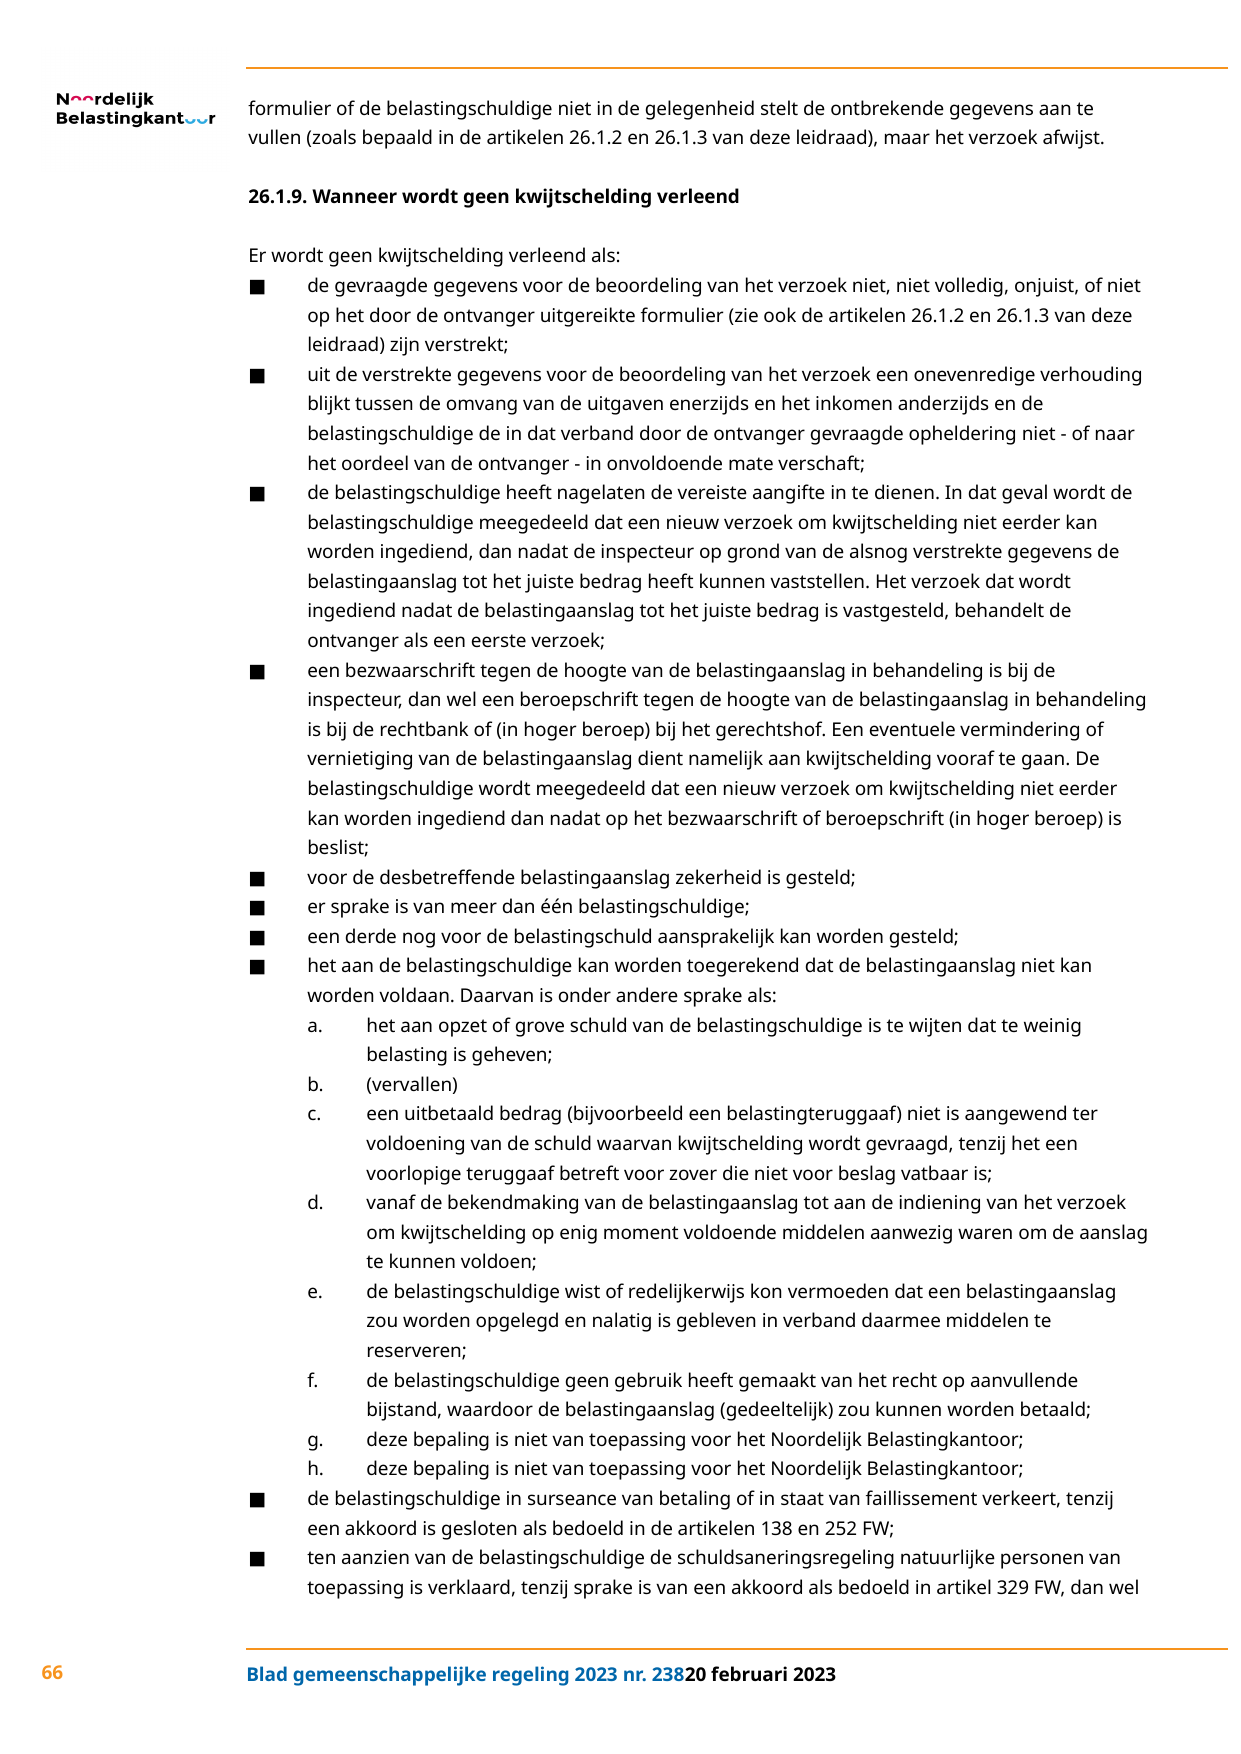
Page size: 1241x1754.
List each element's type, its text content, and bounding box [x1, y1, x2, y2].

list vanaf de bekendmaking van de belastingaanslag tot aan de indiening van het verzoek om kwijtschelding op enig moment voldoende middelen aanwezig waren om de aanslag te kunnen voldoen; [307, 1189, 1152, 1274]
list de belastingschuldige wist of redelijkerwijs kon vermoeden dat een belastingaanslag zou worden opgelegd en nalatig is gebleven in verband daarmee middelen te reserveren; [307, 1278, 1152, 1363]
list (vervallen) [307, 1071, 1152, 1097]
list de belastingschuldige in surseance van betaling of in staat van faillissement verkeert, tenzij een akkoord is gesloten als bedoeld in de artikelen 138 en 252 FW; [248, 1485, 1152, 1541]
text 26.1.9. Wanneer wordt geen kwijtschelding verleend [248, 183, 1152, 209]
list voor de desbetreffende belastingaanslag zekerheid is gesteld; [248, 864, 1152, 890]
list een uitbetaald bedrag (bijvoorbeeld een belastingteruggaaf) niet is aangewend ter voldoening van de schuld waarvan kwijtschelding wordt gevraagd, tenzij het een voorlopige teruggaaf betreft voor zover die niet voor beslag vatbaar is; [307, 1101, 1152, 1186]
list het aan opzet of grove schuld van de belastingschuldige is te wijten dat te weinig belasting is geheven; [307, 1012, 1152, 1067]
list de belastingschuldige geen gebruik heeft gemaakt van het recht op aanvullende bijstand, waardoor de belastingaanslag (gedeeltelijk) zou kunnen worden betaald; [307, 1367, 1152, 1422]
list een bezwaarschrift tegen de hoogte van de belastingaanslag in behandeling is bij de inspecteur, dan wel een beroepschrift tegen de hoogte van de belastingaanslag in behandeling is bij de rechtbank of (in hoger beroep) bij het gerechtshof. Een eventuele vermindering of vernietiging van de belastingaanslag dient namelijk aan kwijtschelding vooraf te gaan. De belastingschuldige wordt meegedeeld dat een nieuw verzoek om kwijtschelding niet eerder kan worden ingediend dan nadat op het bezwaarschrift of beroepschrift (in hoger beroep) is beslist; [248, 657, 1152, 860]
picture [41, 47, 231, 172]
list ten aanzien van de belastingschuldige de schuldsaneringsregeling natuurlijke personen van toepassing is verklaard, tenzij sprake is van een akkoord als bedoeld in artikel 329 FW, dan wel [248, 1544, 1152, 1600]
list deze bepaling is niet van toepassing voor het Noordelijk Belastingkantoor; [307, 1426, 1152, 1452]
text formulier of de belastingschuldige niet in de gelegenheid stelt de ontbrekende gegevens aan te vullen (zoals bepaald in de artikelen 26.1.2 en 26.1.3 van deze leidraad), maar het verzoek afwijst. [248, 95, 1152, 150]
list uit de verstrekte gegevens voor de beoordeling van het verzoek een onevenredige verhouding blijkt tussen de omvang van de uitgaven enerzijds en het inkomen anderzijds en de belastingschuldige de in dat verband door de ontvanger gevraagde opheldering niet - of naar het oordeel van de ontvanger - in onvoldoende mate verschaft; [248, 361, 1152, 476]
list een derde nog voor de belastingschuld aansprakelijk kan worden gesteld; [248, 923, 1152, 949]
list de gevraagde gegevens voor de beoordeling van het verzoek niet, niet volledig, onjuist, of niet op het door de ontvanger uitgereikte formulier (zie ook de artikelen 26.1.2 en 26.1.3 van deze leidraad) zijn verstrekt; [248, 272, 1152, 357]
text Er wordt geen kwijtschelding verleend als: [248, 243, 1152, 268]
list het aan de belastingschuldige kan worden toegerekend dat de belastingaanslag niet kan worden voldaan. Daarvan is onder andere sprake als: [248, 953, 1152, 1008]
list deze bepaling is niet van toepassing voor het Noordelijk Belastingkantoor; [307, 1456, 1152, 1481]
list er sprake is van meer dan één belastingschuldige; [248, 893, 1152, 919]
list de belastingschuldige heeft nagelaten de vereiste aangifte in te dienen. In dat geval wordt de belastingschuldige meegedeeld dat een nieuw verzoek om kwijtschelding niet eerder kan worden ingediend, dan nadat de inspecteur op grond van de alsnog verstrekte gegevens de belastingaanslag tot het juiste bedrag heeft kunnen vaststellen. Het verzoek dat wordt ingediend nadat de belastingaanslag tot het juiste bedrag is vastgesteld, behandelt de ontvanger als een eerste verzoek; [248, 479, 1152, 653]
